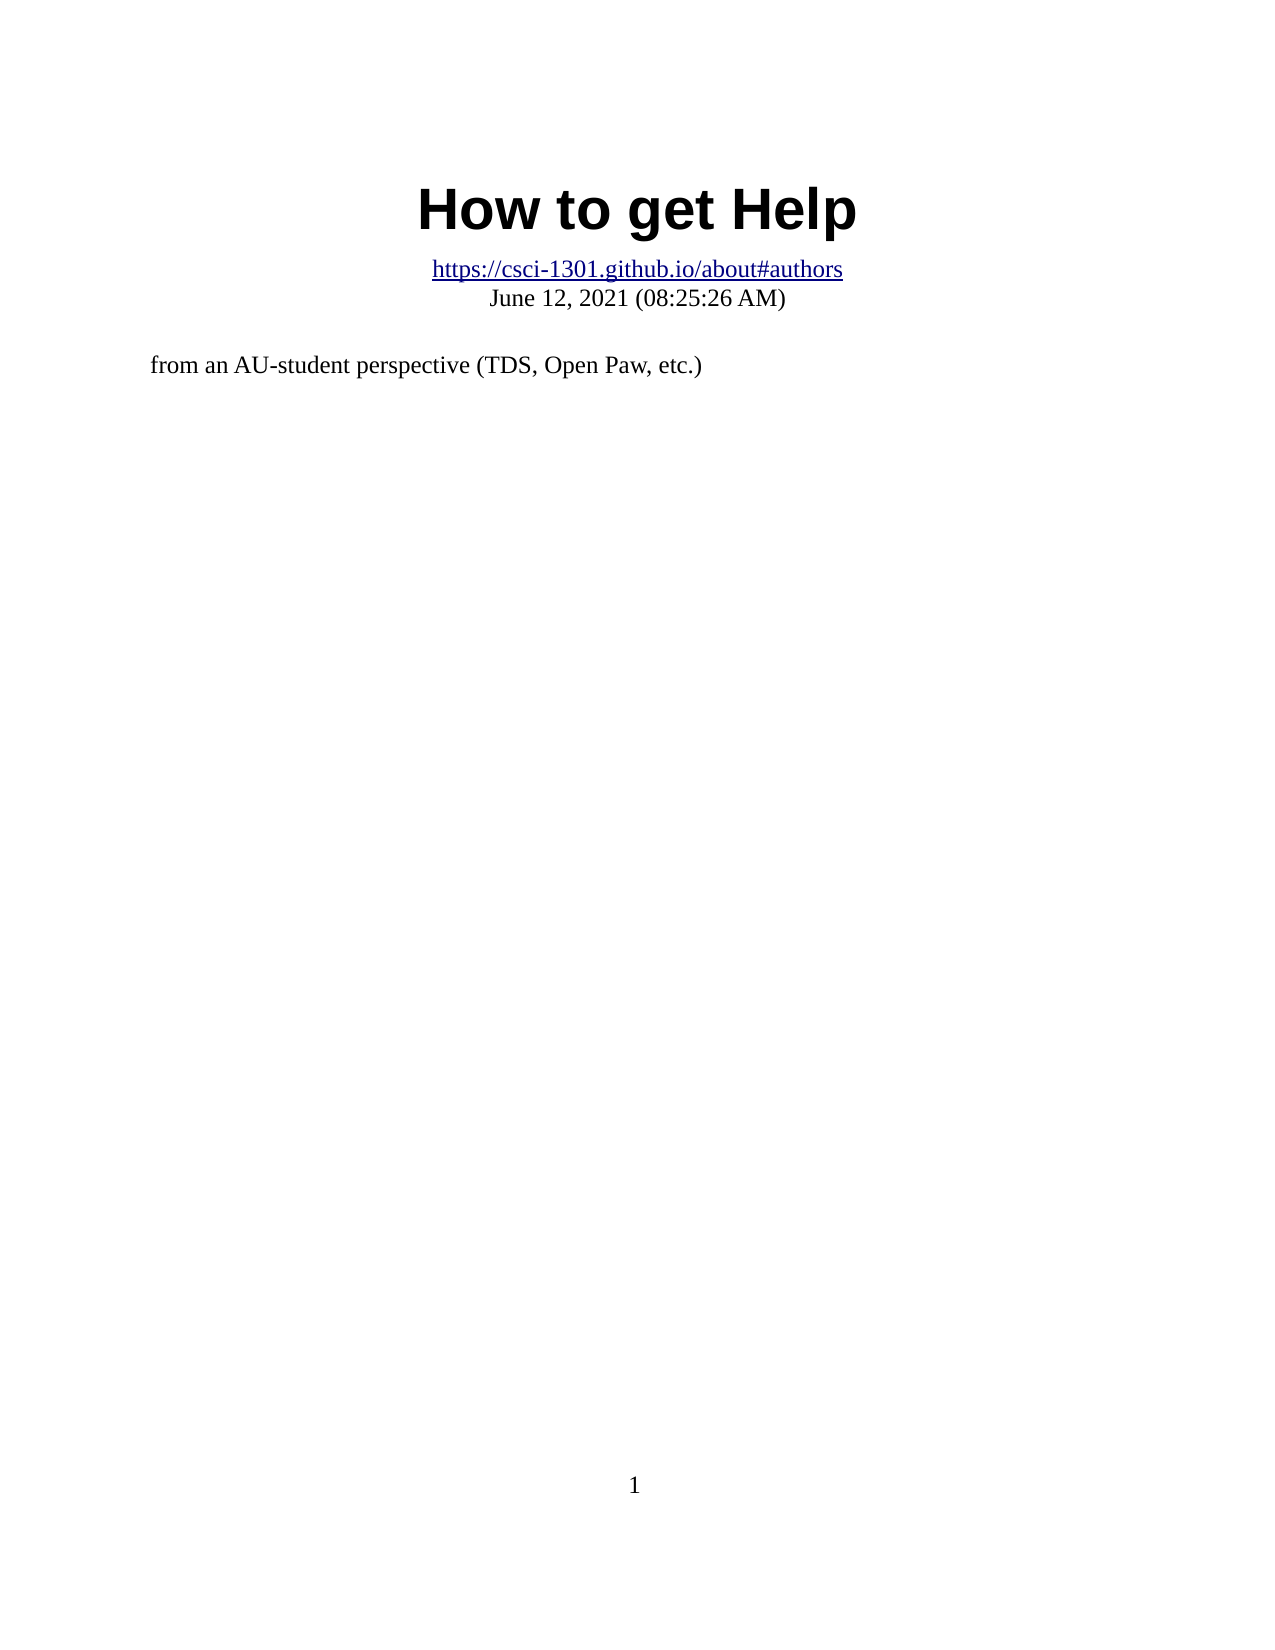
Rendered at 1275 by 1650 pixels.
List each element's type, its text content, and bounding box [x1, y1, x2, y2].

title How to get Help [150, 175, 1125, 242]
text https://csci-1301.github.io/about#authors [150, 254, 1125, 283]
text from an AU-student perspective (TDS, Open Paw, etc.) [150, 350, 1125, 378]
text June 12, 2021 (08:25:26 AM) [150, 283, 1125, 312]
